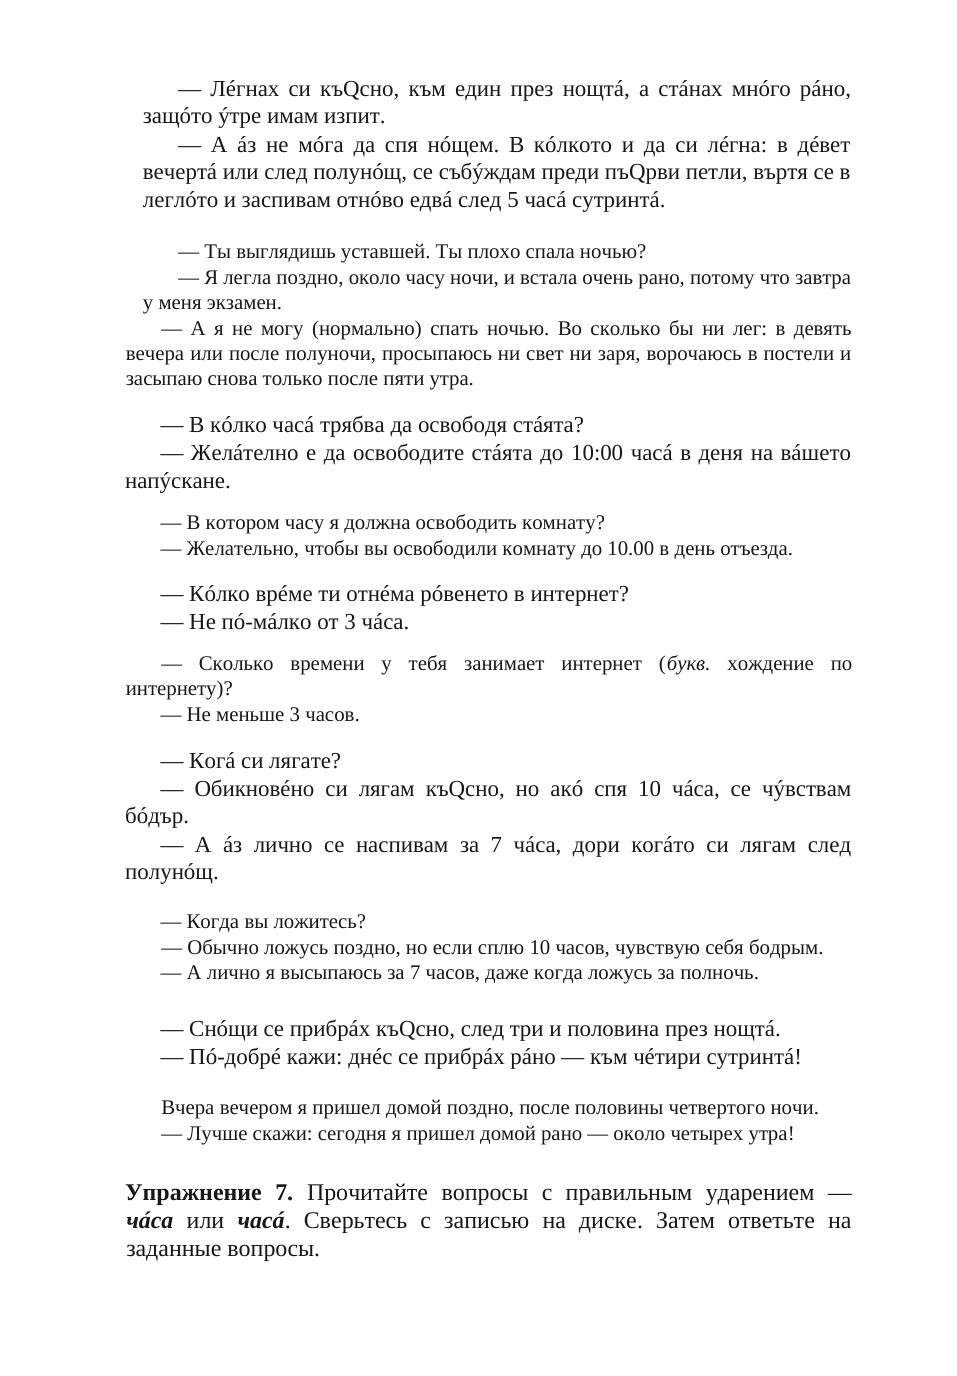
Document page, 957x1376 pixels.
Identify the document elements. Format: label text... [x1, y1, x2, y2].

text — Обычно ложусь поздно, но если сплю 10 часов, чувствую себя бодрым. [126, 934, 852, 959]
text — Ты выглядишь уставшей. Ты плохо спала ночью? [178, 239, 852, 263]
text — Сколько времени у тебя занимает интернет (букв. хождение по интернету)? [126, 651, 852, 700]
text — Пó-добрé кажи: днéс се прибрáх рáно — към чéтири сутринтá! [160, 1043, 852, 1069]
text — А áз не мóга да спя нóщем. В кóлкото и да си лéгна: в дéвет вечертá или след полунóщ, се събýждам преди пъQрви петли, въртя се в леглóто и заспивам отнóво едвá след 5 часá сутринтá. [143, 131, 852, 212]
text — Снóщи се прибрáх къQсно, след три и половина през нощтá. [160, 1015, 852, 1041]
text — Желáтелно е да освободите стáята до 10:00 часá в деня на вáшето напýскане. [125, 439, 852, 493]
text Вчера вечером я пришел домой поздно, после половины четвертого ночи. [126, 1095, 852, 1119]
text — Лéгнах си къQсно, към един през нощтá, а стáнах мнóго рáно, защóто ýтре имам изпит. [143, 75, 852, 129]
text — А áз лично се наспивам за 7 чáса, дори когáто си лягам след полунóщ. [125, 831, 852, 885]
text Упражнение 7. Прочитайте вопросы с правильным ударением — чáса или часá. Сверьтесь с записью на диске. Затем ответьте на заданные вопросы. [125, 1177, 852, 1261]
text — Не меньше 3 часов. [160, 702, 852, 726]
text — Кóлко врéме ти отнéма рóвенето в интернет? [160, 580, 852, 607]
text — Желательно, чтобы вы освободили комнату до 10.00 в день отъезда. [160, 536, 852, 559]
text — А лично я высыпаюсь за 7 часов, даже когда ложусь за полночь. [160, 960, 852, 984]
text — В котором часу я должна освободить комнату? [160, 510, 852, 534]
text — Когда вы ложитесь? [160, 909, 852, 933]
text — Обикновéно си лягам къQсно, но акó спя 10 чáса, се чýвствам бóдър. [125, 775, 852, 829]
text — Не пó-мáлко от 3 чáса. [160, 608, 852, 635]
text — В кóлко часá трябва да освободя стáята? [160, 411, 852, 437]
text — Лучше скажи: сегодня я пришел домой рано — около четырех утра! [126, 1121, 852, 1145]
text — Я легла поздно, около часу ночи, и встала очень рано, потому что завтра у меня экзамен. [143, 265, 852, 314]
text — А я не могу (нормально) спать ночью. Во сколько бы ни лег: в девять вечера или после полуночи, просыпаюсь ни свет ни заря, ворочаюсь в постели и засыпаю снова только после пяти утра. [126, 316, 852, 390]
text — Когá си лягате? [160, 747, 852, 773]
